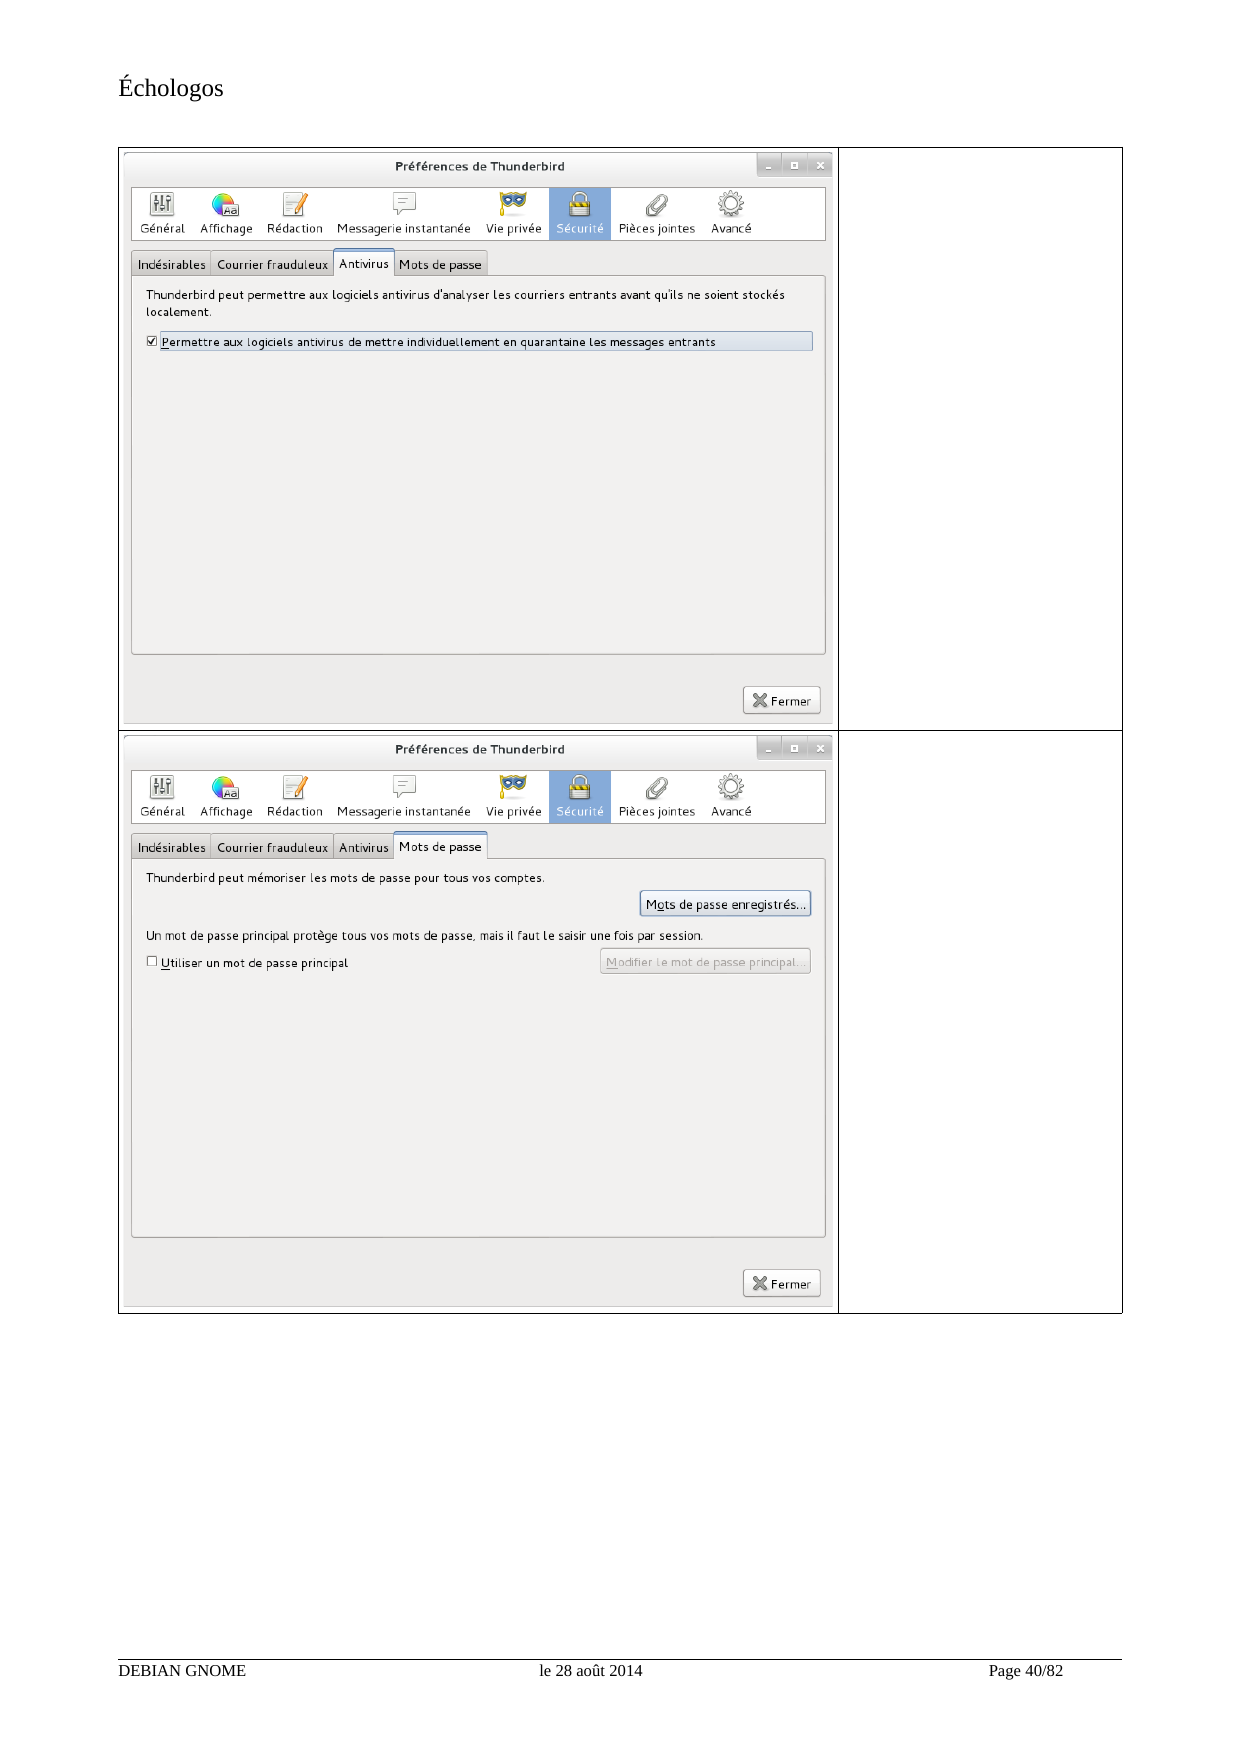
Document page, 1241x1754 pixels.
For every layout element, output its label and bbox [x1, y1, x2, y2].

picture [123, 735, 833, 1307]
picture [123, 152, 833, 724]
table_cell [839, 731, 1122, 1313]
table_cell [839, 148, 1122, 730]
table_cell [119, 148, 838, 730]
table_cell [119, 731, 838, 1313]
